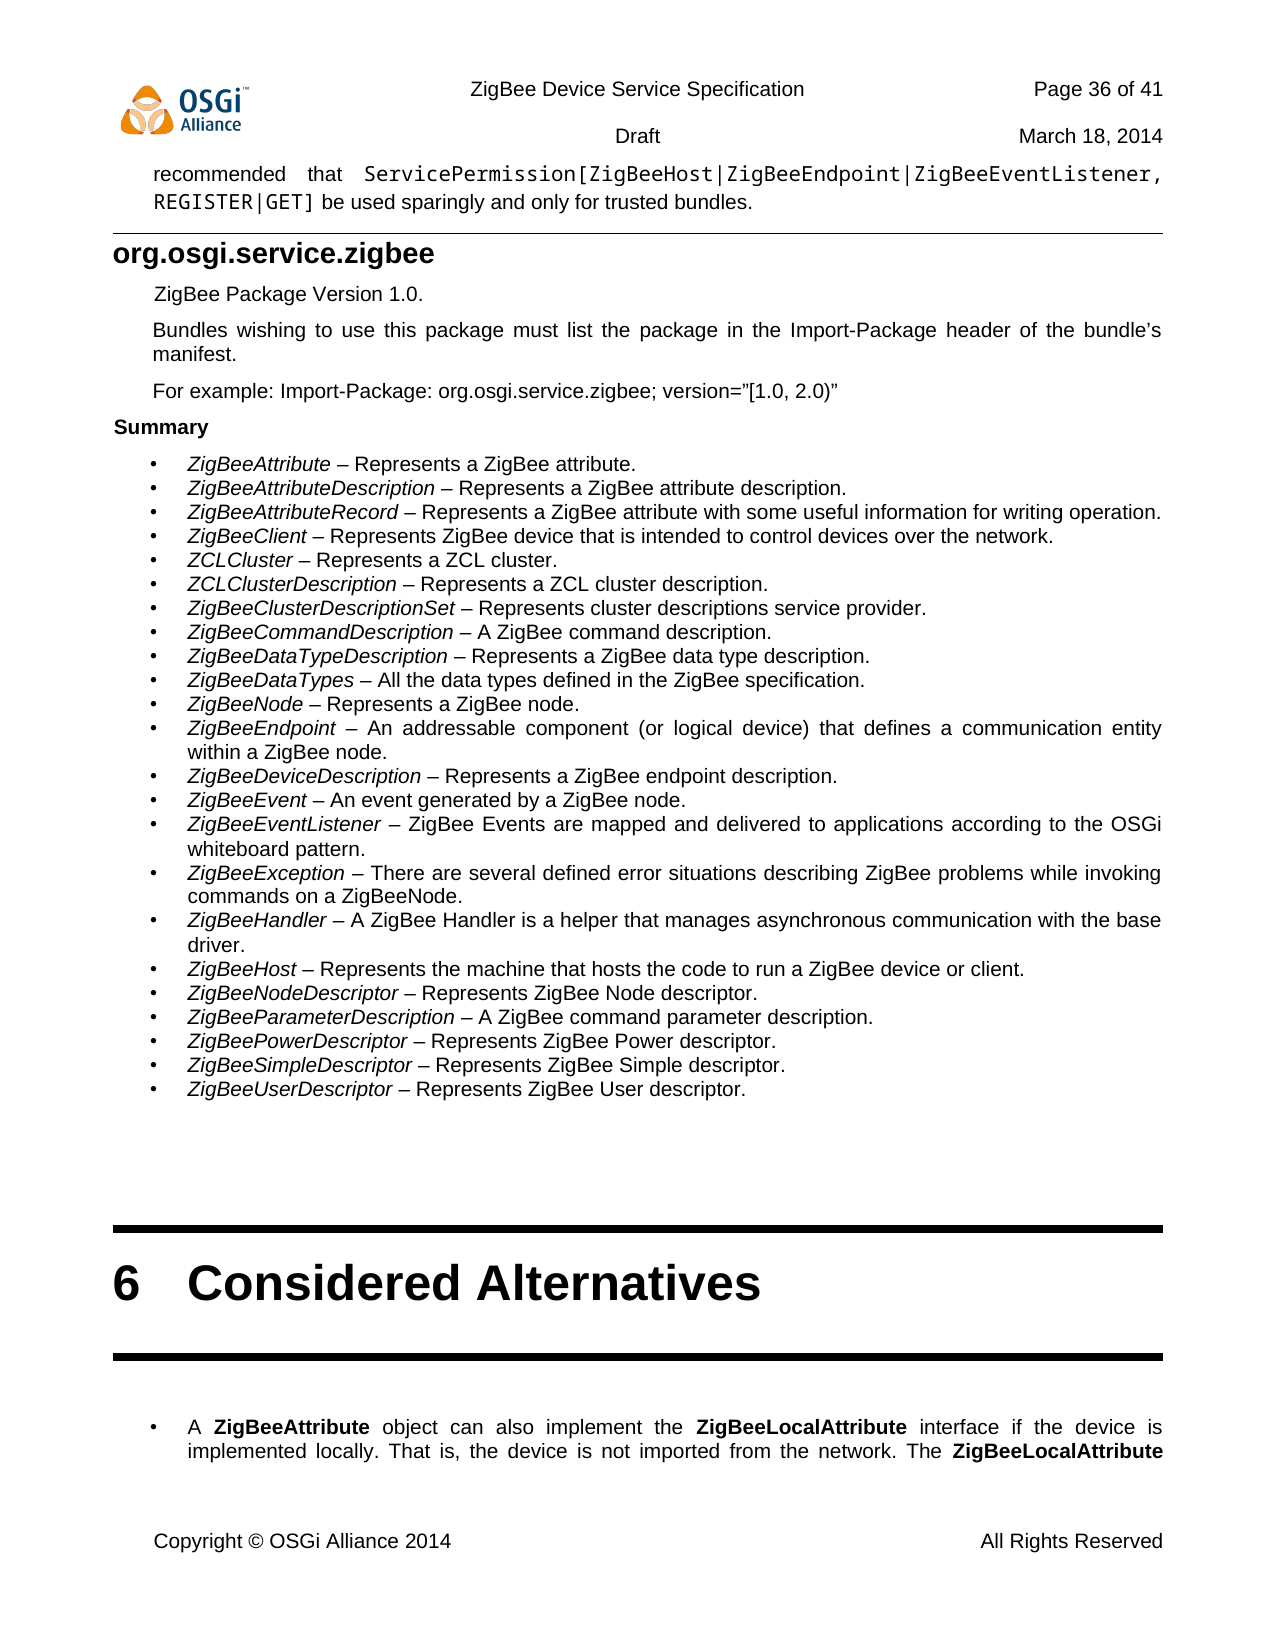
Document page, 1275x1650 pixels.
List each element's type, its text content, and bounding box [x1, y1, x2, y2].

text ZigBee Package Version 1.0. [154, 282, 1163, 306]
list ZigBeeEndpoint – An addressable component (or logical device) that defines a communication entity within a ZigBee node. [150, 716, 1163, 764]
list ZCLClusterDescription – Represents a ZCL cluster description. [150, 572, 1163, 596]
list ZigBeeNode – Represents a ZigBee node. [150, 692, 1163, 716]
subtitle org.osgi.service.zigbee [112, 234, 1163, 269]
list ZigBeeSimpleDescriptor – Represents ZigBee Simple descriptor. [150, 1053, 1163, 1077]
text Bundles wishing to use this package must list the package in the Import-Package header of the bundle’s manifest. [152, 318, 1163, 366]
list ZigBeeAttributeRecord – Represents a ZigBee attribute with some useful information for writing operation. [150, 499, 1163, 524]
text Summary [114, 415, 1163, 439]
list ZigBeeAttribute – Represents a ZigBee attribute. [150, 451, 1163, 476]
list ZCLCluster – Represents a ZCL cluster. [150, 548, 1163, 572]
list ZigBeeNodeDescriptor – Represents ZigBee Node descriptor. [150, 980, 1163, 1004]
picture [113, 78, 257, 142]
list ZigBeeEvent – An event generated by a ZigBee node. [150, 788, 1163, 812]
text For example: Import-Package: org.osgi.service.zigbee; version=”[1.0, 2.0)” [152, 378, 1163, 402]
list A ZigBeeAttribute object can also implement the ZigBeeLocalAttribute interface if the device is implemented locally. That is, the device is not imported from the network. The ZigBeeLocalAttribute [150, 1414, 1163, 1462]
text recommended that ServicePermission[ZigBeeHost|ZigBeeEndpoint|ZigBeeEventListener, REGISTER|GET] be used sparingly and only for trusted bundles. [153, 159, 1163, 216]
list ZigBeeDataTypes – All the data types defined in the ZigBee specification. [150, 668, 1163, 692]
list ZigBeePowerDescriptor – Represents ZigBee Power descriptor. [150, 1028, 1163, 1053]
list ZigBeeDataTypeDescription – Represents a ZigBee data type description. [150, 644, 1163, 668]
list ZigBeeDeviceDescription – Represents a ZigBee endpoint description. [150, 764, 1163, 788]
list ZigBeeCommandDescription – A ZigBee command description. [150, 620, 1163, 644]
list ZigBeeClusterDescriptionSet – Represents cluster descriptions service provider. [150, 596, 1163, 620]
list ZigBeeClient – Represents ZigBee device that is intended to control devices over the network. [150, 524, 1163, 548]
subtitle Considered Alternatives [112, 1226, 1163, 1361]
list ZigBeeUserDescriptor – Represents ZigBee User descriptor. [150, 1077, 1163, 1101]
list ZigBeeHandler – A ZigBee Handler is a helper that manages asynchronous communication with the base driver. [150, 908, 1163, 956]
list ZigBeeException – There are several defined error situations describing ZigBee problems while invoking commands on a ZigBeeNode. [150, 860, 1163, 908]
list ZigBeeParameterDescription – A ZigBee command parameter description. [150, 1004, 1163, 1028]
list ZigBeeEventListener – ZigBee Events are mapped and delivered to applications according to the OSGi whiteboard pattern. [150, 812, 1163, 860]
list ZigBeeHost – Represents the machine that hosts the code to run a ZigBee device or client. [150, 956, 1163, 980]
list ZigBeeAttributeDescription – Represents a ZigBee attribute description. [150, 476, 1163, 499]
